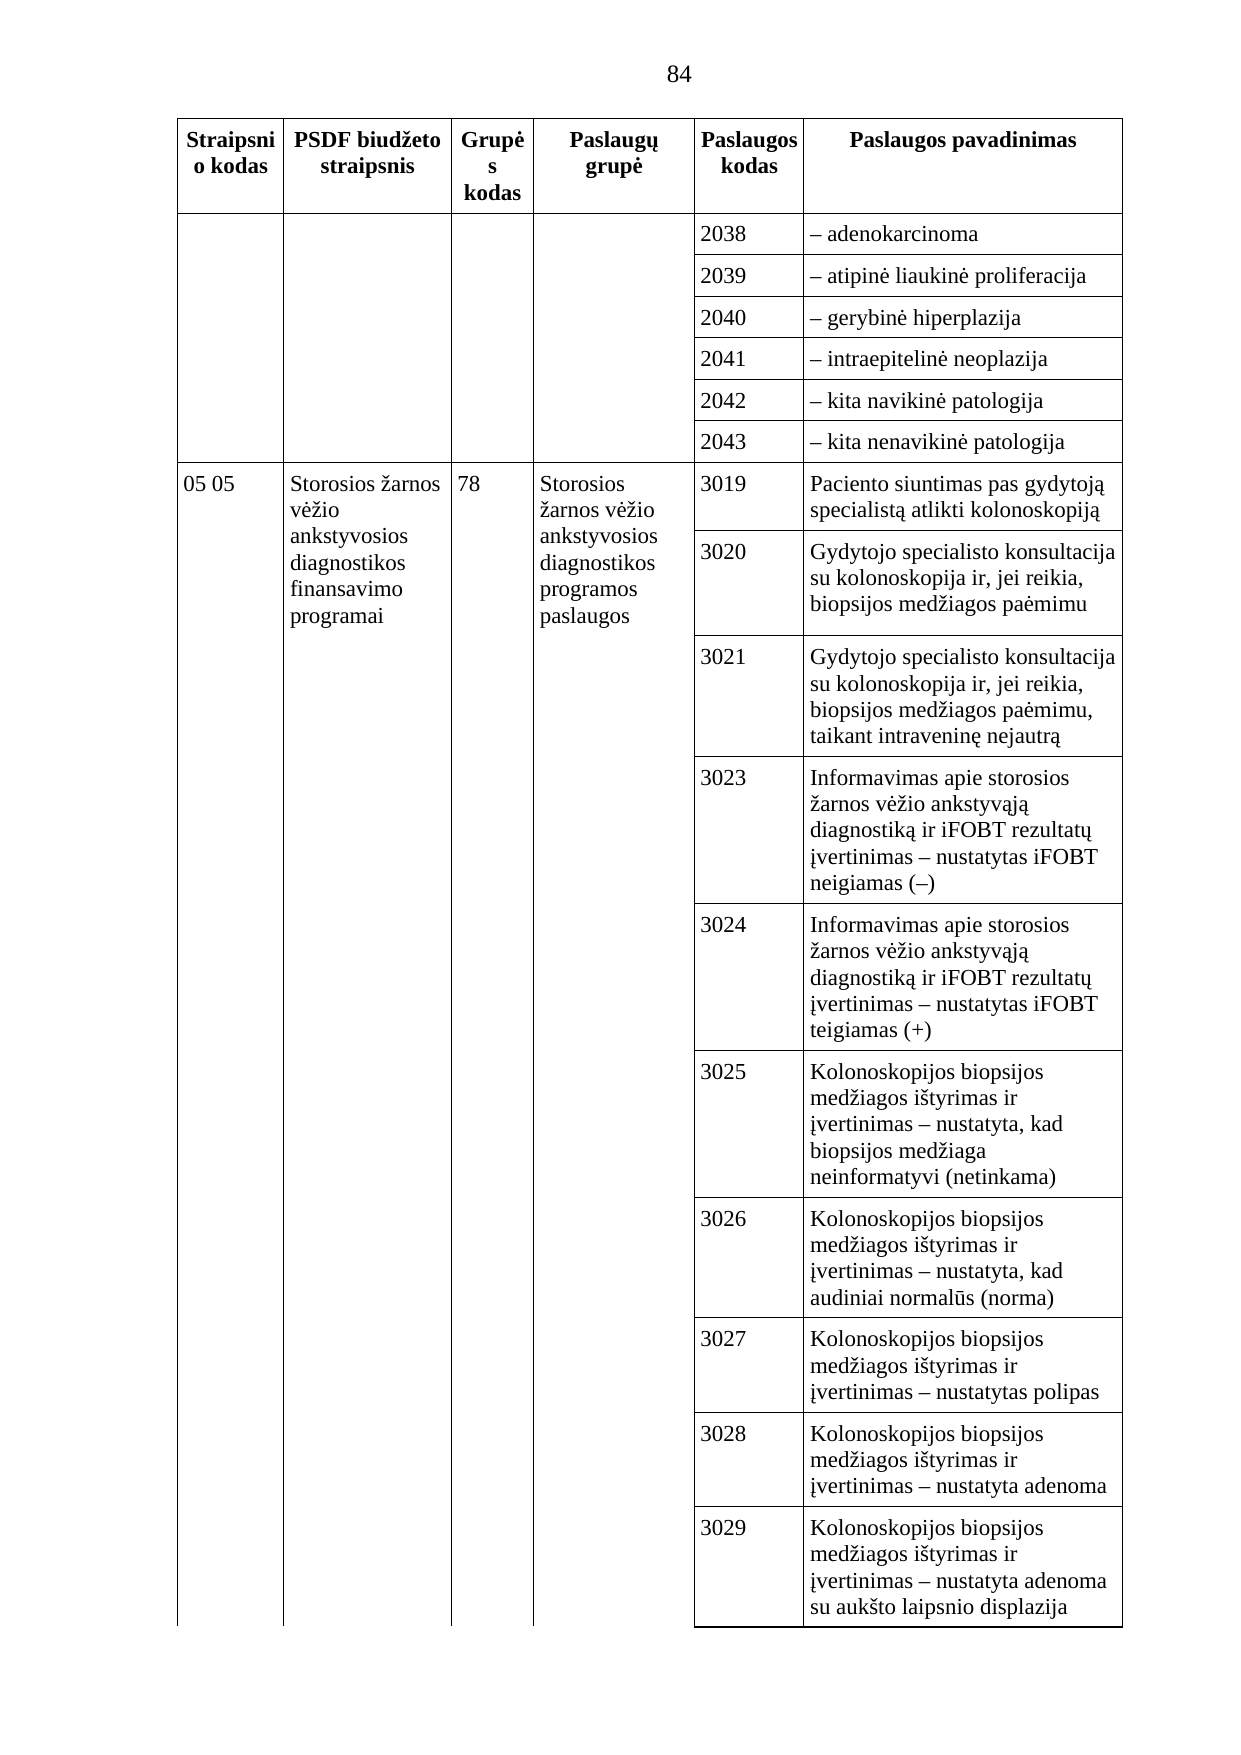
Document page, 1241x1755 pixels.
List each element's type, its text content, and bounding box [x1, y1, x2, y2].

table_cell Informavimas apie storosios žarnos vėžio ankstyvąją diagnostiką ir iFOBT rezultatų įvertinimas – nustatytas iFOBT neigiamas (–) [804, 757, 1122, 903]
table_cell [284, 1197, 451, 1317]
table_cell 3027 [695, 1318, 803, 1412]
table_cell – gerybinė hiperplazija [804, 297, 1122, 337]
table_cell [452, 635, 533, 756]
table_cell Kolonoskopijos biopsijos medžiagos ištyrimas ir įvertinimas – nustatyta, kad audiniai normalūs (norma) [804, 1198, 1122, 1317]
table_cell [178, 1412, 283, 1506]
table_header Paslaugos pavadinimas [804, 119, 1122, 212]
table_cell Kolonoskopijos biopsijos medžiagos ištyrimas ir įvertinimas – nustatyta adenoma su aukšto laipsnio displazija [804, 1507, 1122, 1626]
table_cell 3025 [695, 1051, 803, 1197]
table_cell [452, 530, 533, 635]
table_cell [284, 1050, 451, 1197]
table_cell [452, 214, 533, 254]
table_cell [452, 1317, 533, 1412]
table_cell Informavimas apie storosios žarnos vėžio ankstyvąją diagnostiką ir iFOBT rezultatų įvertinimas – nustatytas iFOBT teigiamas (+) [804, 904, 1122, 1050]
table_cell [452, 1506, 533, 1626]
table_cell [284, 1506, 451, 1626]
table_cell [284, 1317, 451, 1412]
table_header Straipsnio kodas [178, 119, 283, 212]
table_cell Gydytojo specialisto konsultacija su kolonoskopija ir, jei reikia, biopsijos medžiagos paėmimu [804, 531, 1122, 635]
table_cell – kita navikinė patologija [804, 380, 1122, 420]
table_header Grupės kodas [452, 119, 533, 212]
table_cell [534, 1050, 694, 1197]
table_cell Storosios žarnos vėžio ankstyvosios diagnostikos finansavimo programai [284, 463, 451, 635]
table_cell [452, 1050, 533, 1197]
table_cell [178, 1197, 283, 1317]
table_cell [284, 635, 451, 756]
table_cell [534, 337, 694, 379]
table_cell 05 05 [178, 463, 283, 530]
table_cell 3023 [695, 757, 803, 903]
table_cell [178, 254, 283, 296]
table_cell [178, 337, 283, 379]
table_cell Storosios žarnos vėžio ankstyvosios diagnostikos programos paslaugos [534, 463, 694, 635]
table_cell Paciento siuntimas pas gydytoją specialistą atlikti kolonoskopiją [804, 463, 1122, 530]
table_cell – kita nenavikinė patologija [804, 421, 1122, 462]
table_header PSDF biudžeto straipsnis [284, 119, 451, 212]
table_cell [534, 756, 694, 903]
table_cell [178, 756, 283, 903]
table_cell [284, 420, 451, 462]
table_cell [178, 1506, 283, 1626]
table_cell [452, 1412, 533, 1506]
table_cell [178, 530, 283, 635]
table_cell 3024 [695, 904, 803, 1050]
table_cell [452, 296, 533, 337]
table_cell [534, 1412, 694, 1506]
table_cell [178, 214, 283, 254]
table_cell [452, 420, 533, 462]
table_cell [452, 254, 533, 296]
table_cell 2039 [695, 255, 803, 296]
table_cell [534, 1197, 694, 1317]
table_header Paslaugų grupė [534, 119, 694, 212]
table_cell 2043 [695, 421, 803, 462]
table_cell Kolonoskopijos biopsijos medžiagos ištyrimas ir įvertinimas – nustatyta adenoma [804, 1413, 1122, 1506]
table_cell 3021 [695, 636, 803, 756]
table_cell [534, 1506, 694, 1626]
table_cell – atipinė liaukinė proliferacija [804, 255, 1122, 296]
table_cell [178, 1317, 283, 1412]
table_cell – intraepitelinė neoplazija [804, 338, 1122, 379]
table_cell [534, 214, 694, 254]
table_cell Kolonoskopijos biopsijos medžiagos ištyrimas ir įvertinimas – nustatyta, kad biopsijos medžiaga neinformatyvi (netinkama) [804, 1051, 1122, 1197]
table_cell [534, 254, 694, 296]
table_cell Gydytojo specialisto konsultacija su kolonoskopija ir, jei reikia, biopsijos medžiagos paėmimu, taikant intraveninę nejautrą [804, 636, 1122, 756]
table_cell 3020 [695, 531, 803, 635]
table_cell [284, 379, 451, 420]
table_cell [178, 296, 283, 337]
table_cell [284, 254, 451, 296]
table_cell [534, 296, 694, 337]
table_cell 2040 [695, 297, 803, 337]
table_cell [178, 1050, 283, 1197]
table_cell Kolonoskopijos biopsijos medžiagos ištyrimas ir įvertinimas – nustatytas polipas [804, 1318, 1122, 1412]
table_cell 2038 [695, 214, 803, 254]
table_cell [452, 337, 533, 379]
table_cell [452, 903, 533, 1050]
table_cell [178, 903, 283, 1050]
table_cell [534, 635, 694, 756]
table_cell [178, 635, 283, 756]
table_cell 3026 [695, 1198, 803, 1317]
table_cell [178, 420, 283, 462]
table_cell [452, 756, 533, 903]
table_cell 3019 [695, 463, 803, 530]
table_cell [284, 903, 451, 1050]
table_cell [178, 379, 283, 420]
table_cell [284, 337, 451, 379]
table_cell [452, 379, 533, 420]
table_cell [284, 1412, 451, 1506]
table_cell 78 [452, 463, 533, 530]
table_cell [284, 214, 451, 254]
table_cell [534, 1317, 694, 1412]
table_cell [284, 296, 451, 337]
table_cell [452, 1197, 533, 1317]
table_cell 2042 [695, 380, 803, 420]
table_cell [534, 420, 694, 462]
table_header Paslaugos kodas [695, 119, 803, 212]
table_cell [534, 379, 694, 420]
table_cell 3028 [695, 1413, 803, 1506]
table_cell [534, 903, 694, 1050]
table_cell 2041 [695, 338, 803, 379]
table_cell 3029 [695, 1507, 803, 1626]
table_cell [284, 756, 451, 903]
table_cell – adenokarcinoma [804, 214, 1122, 254]
